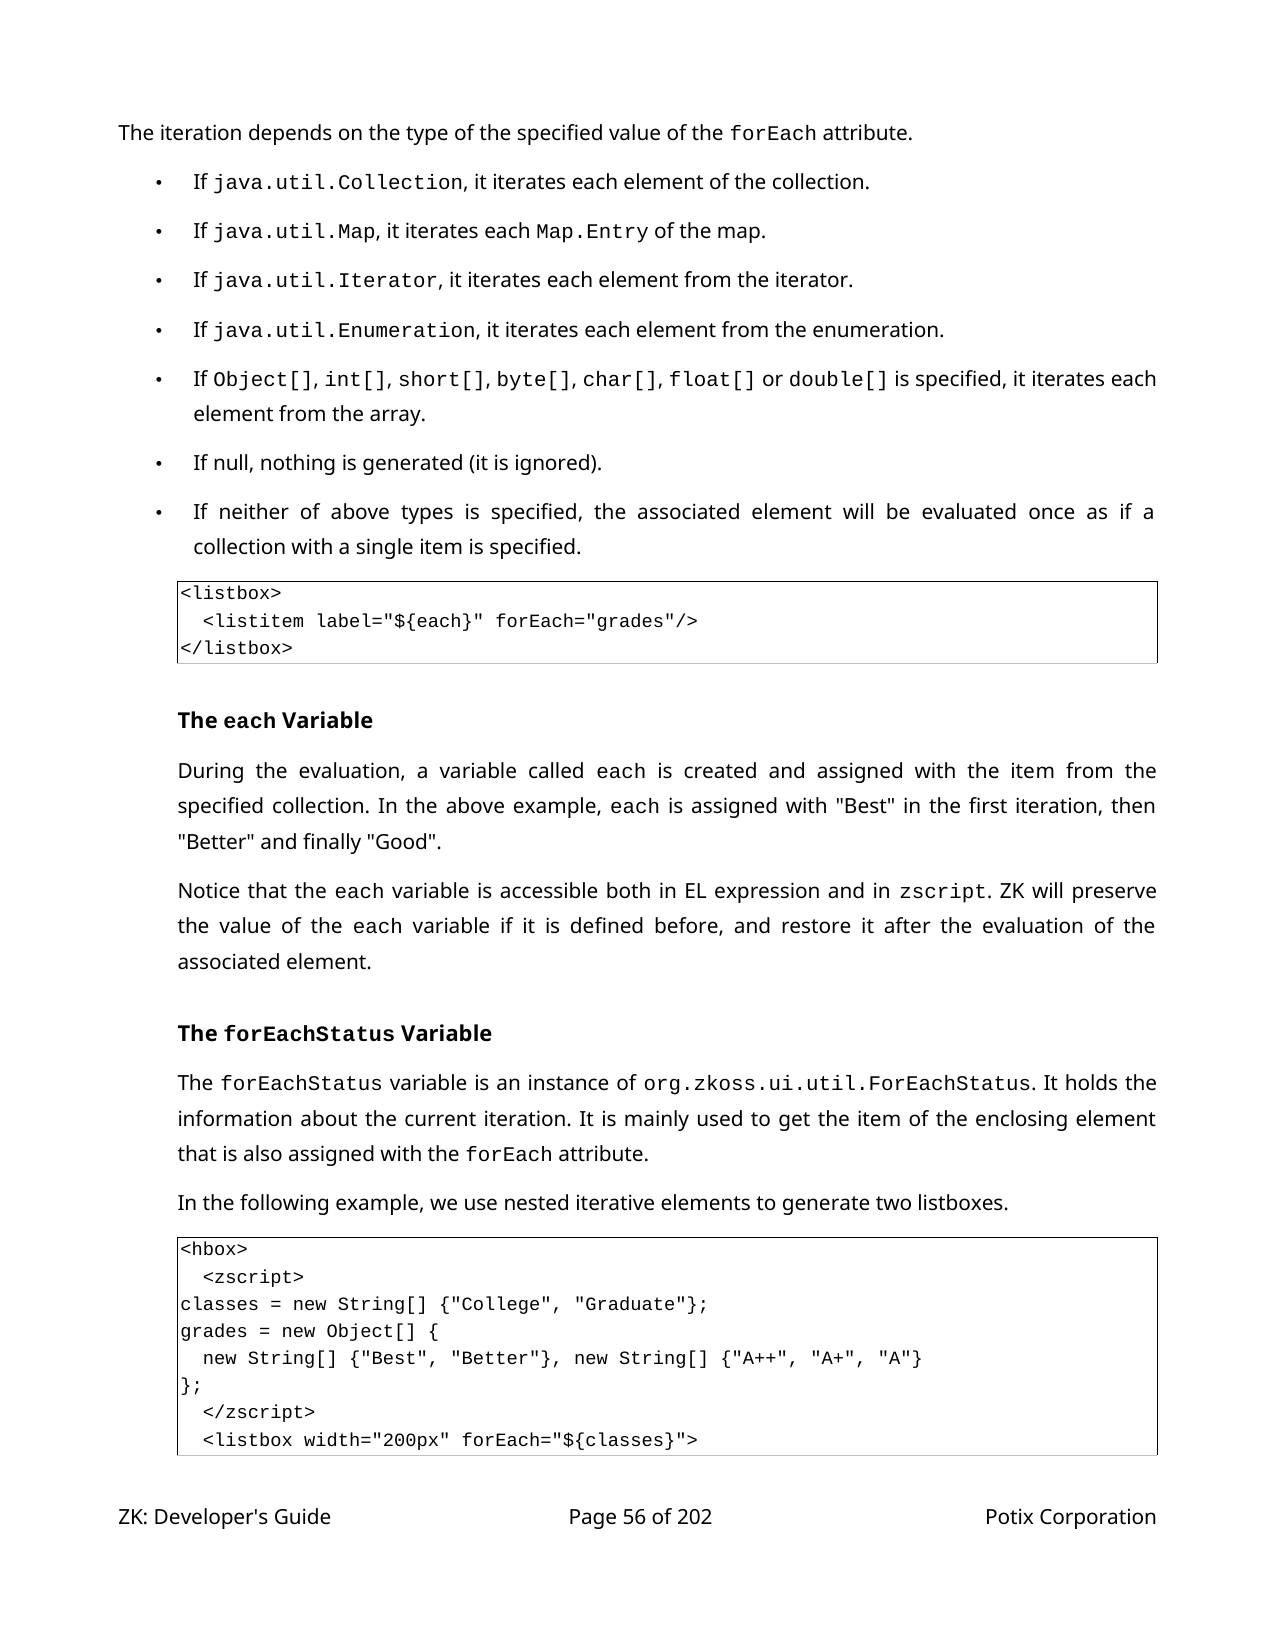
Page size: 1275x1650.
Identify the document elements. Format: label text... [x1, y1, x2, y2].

list If Object[], int[], short[], byte[], char[], float[] or double[] is specified, it iterates each element from the array. [156, 364, 1157, 428]
text </listbox> [178, 636, 1157, 663]
list If java.util.Iterator, it iterates each element from the iterator. [156, 266, 1157, 294]
list If java.util.Enumeration, it iterates each element from the enumeration. [156, 315, 1157, 343]
text In the following example, we use nested iterative elements to generate two listboxes. [177, 1188, 1157, 1217]
list If java.util.Map, it iterates each Map.Entry of the map. [156, 216, 1157, 245]
list If neither of above types is specified, the associated element will be evaluated once as if a collection with a single item is specified. [156, 497, 1157, 561]
text <listbox> [178, 582, 1157, 606]
text <zscript> [178, 1264, 1157, 1289]
text The forEachStatus variable is an instance of org.zkoss.ui.util.ForEachStatus. It holds the information about the current iteration. It is mainly used to get the item of the enclosing element that is also assigned with the forEach attribute. [177, 1068, 1157, 1168]
text }; [178, 1373, 1157, 1397]
text The iteration depends on the type of the specified value of the forEach attribute. [118, 118, 1157, 147]
text Notice that the each variable is accessible both in EL expression and in zscript. ZK will preserve the value of the each variable if it is defined before, and restore it after the evaluation of the associated element. [177, 876, 1157, 975]
text During the evaluation, a variable called each is created and assigned with the item from the specified collection. In the above example, each is assigned with "Best" in the first iteration, then "Better" and finally "Good". [177, 756, 1157, 855]
text <listbox width="200px" forEach="${classes}"> [178, 1428, 1157, 1455]
subtitle The forEachStatus Variable [177, 1018, 1157, 1048]
text classes = new String[] {"College", "Graduate"}; [178, 1292, 1157, 1316]
list If java.util.Collection, it iterates each element of the collection. [156, 167, 1157, 196]
list If null, nothing is generated (it is ignored). [156, 448, 1157, 477]
subtitle The each Variable [177, 705, 1157, 736]
text new String[] {"Best", "Better"}, new String[] {"A++", "A+", "A"} [178, 1346, 1157, 1370]
text <hbox> [178, 1238, 1157, 1262]
text </zscript> [178, 1400, 1157, 1425]
text <listitem label="${each}" forEach="grades"/> [178, 608, 1157, 633]
text grades = new Object[] { [178, 1319, 1157, 1343]
